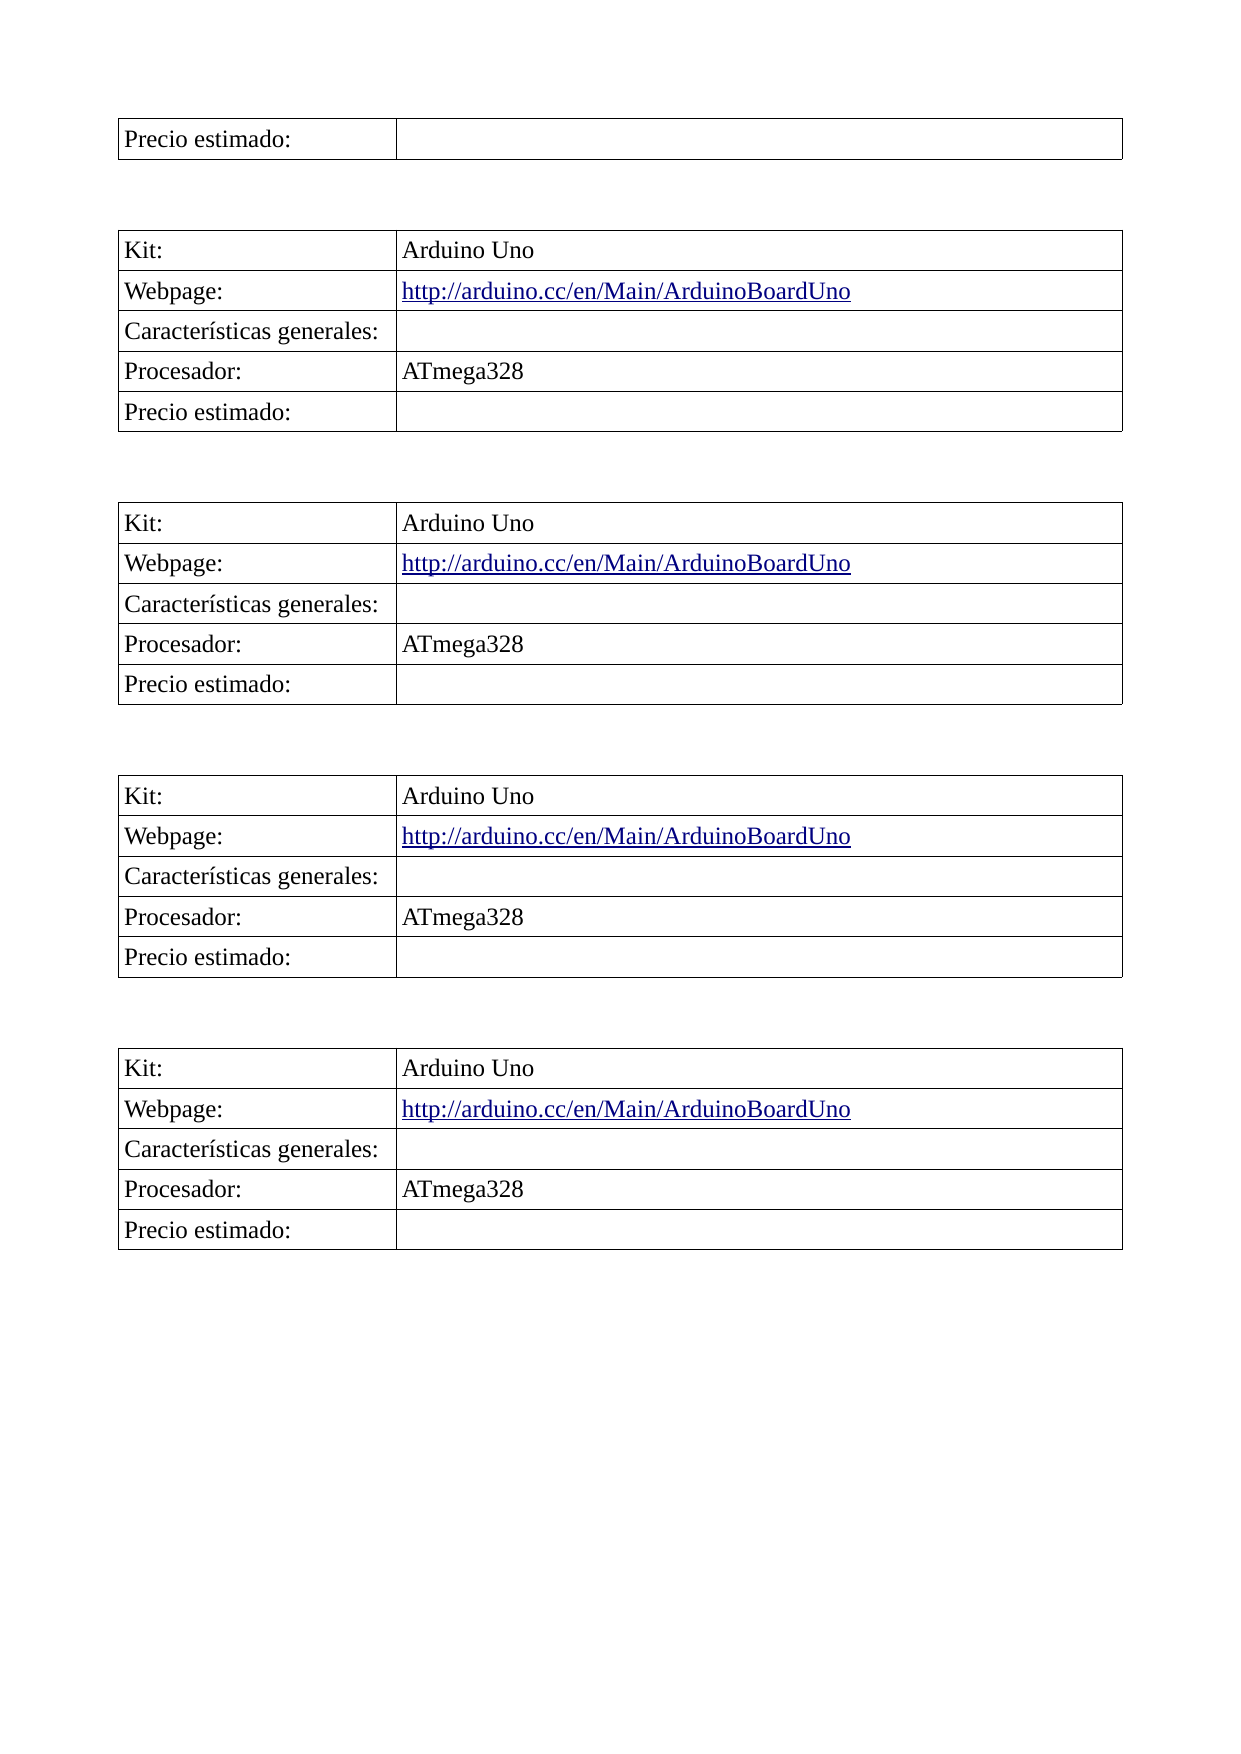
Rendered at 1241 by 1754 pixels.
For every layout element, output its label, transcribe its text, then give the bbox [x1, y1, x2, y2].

table_cell http://arduino.cc/en/Main/ArduinoBoardUno [397, 816, 1122, 856]
table_cell [397, 311, 1122, 351]
table_header Kit: [119, 776, 396, 815]
table_cell Procesador: [119, 352, 396, 391]
table_header Kit: [119, 231, 396, 270]
table_cell Características generales: [119, 1129, 396, 1169]
table_cell ATmega328 [397, 897, 1122, 936]
table_header Kit: [119, 503, 396, 543]
table_cell Procesador: [119, 1170, 396, 1209]
table_cell Webpage: [119, 271, 396, 310]
table_cell Procesador: [119, 897, 396, 936]
table_cell http://arduino.cc/en/Main/ArduinoBoardUno [397, 1089, 1122, 1128]
table_cell Precio estimado: [119, 1210, 396, 1249]
table_cell Webpage: [119, 544, 396, 583]
table_cell Características generales: [119, 584, 396, 623]
table_cell Webpage: [119, 1089, 396, 1128]
table_cell [397, 584, 1122, 623]
table_cell [397, 1129, 1122, 1169]
table_cell Precio estimado: [119, 119, 396, 158]
table_cell Webpage: [119, 816, 396, 856]
table_cell [397, 119, 1122, 158]
table_header Arduino Uno [397, 503, 1122, 543]
table_cell ATmega328 [397, 1170, 1122, 1209]
table_cell ATmega328 [397, 624, 1122, 663]
table_cell Precio estimado: [119, 392, 396, 431]
table_header Arduino Uno [397, 1049, 1122, 1088]
table_cell [397, 857, 1122, 896]
table_cell ATmega328 [397, 352, 1122, 391]
table_cell [397, 392, 1122, 431]
table_header Arduino Uno [397, 776, 1122, 815]
table_cell [397, 937, 1122, 977]
table_cell Procesador: [119, 624, 396, 663]
table_cell [397, 665, 1122, 704]
table_cell Precio estimado: [119, 665, 396, 704]
table_cell [397, 1210, 1122, 1249]
table_header Arduino Uno [397, 231, 1122, 270]
table_cell http://arduino.cc/en/Main/ArduinoBoardUno [397, 271, 1122, 310]
table_cell Características generales: [119, 311, 396, 351]
table_cell Características generales: [119, 857, 396, 896]
table_cell Precio estimado: [119, 937, 396, 977]
table_header Kit: [119, 1049, 396, 1088]
table_cell http://arduino.cc/en/Main/ArduinoBoardUno [397, 544, 1122, 583]
